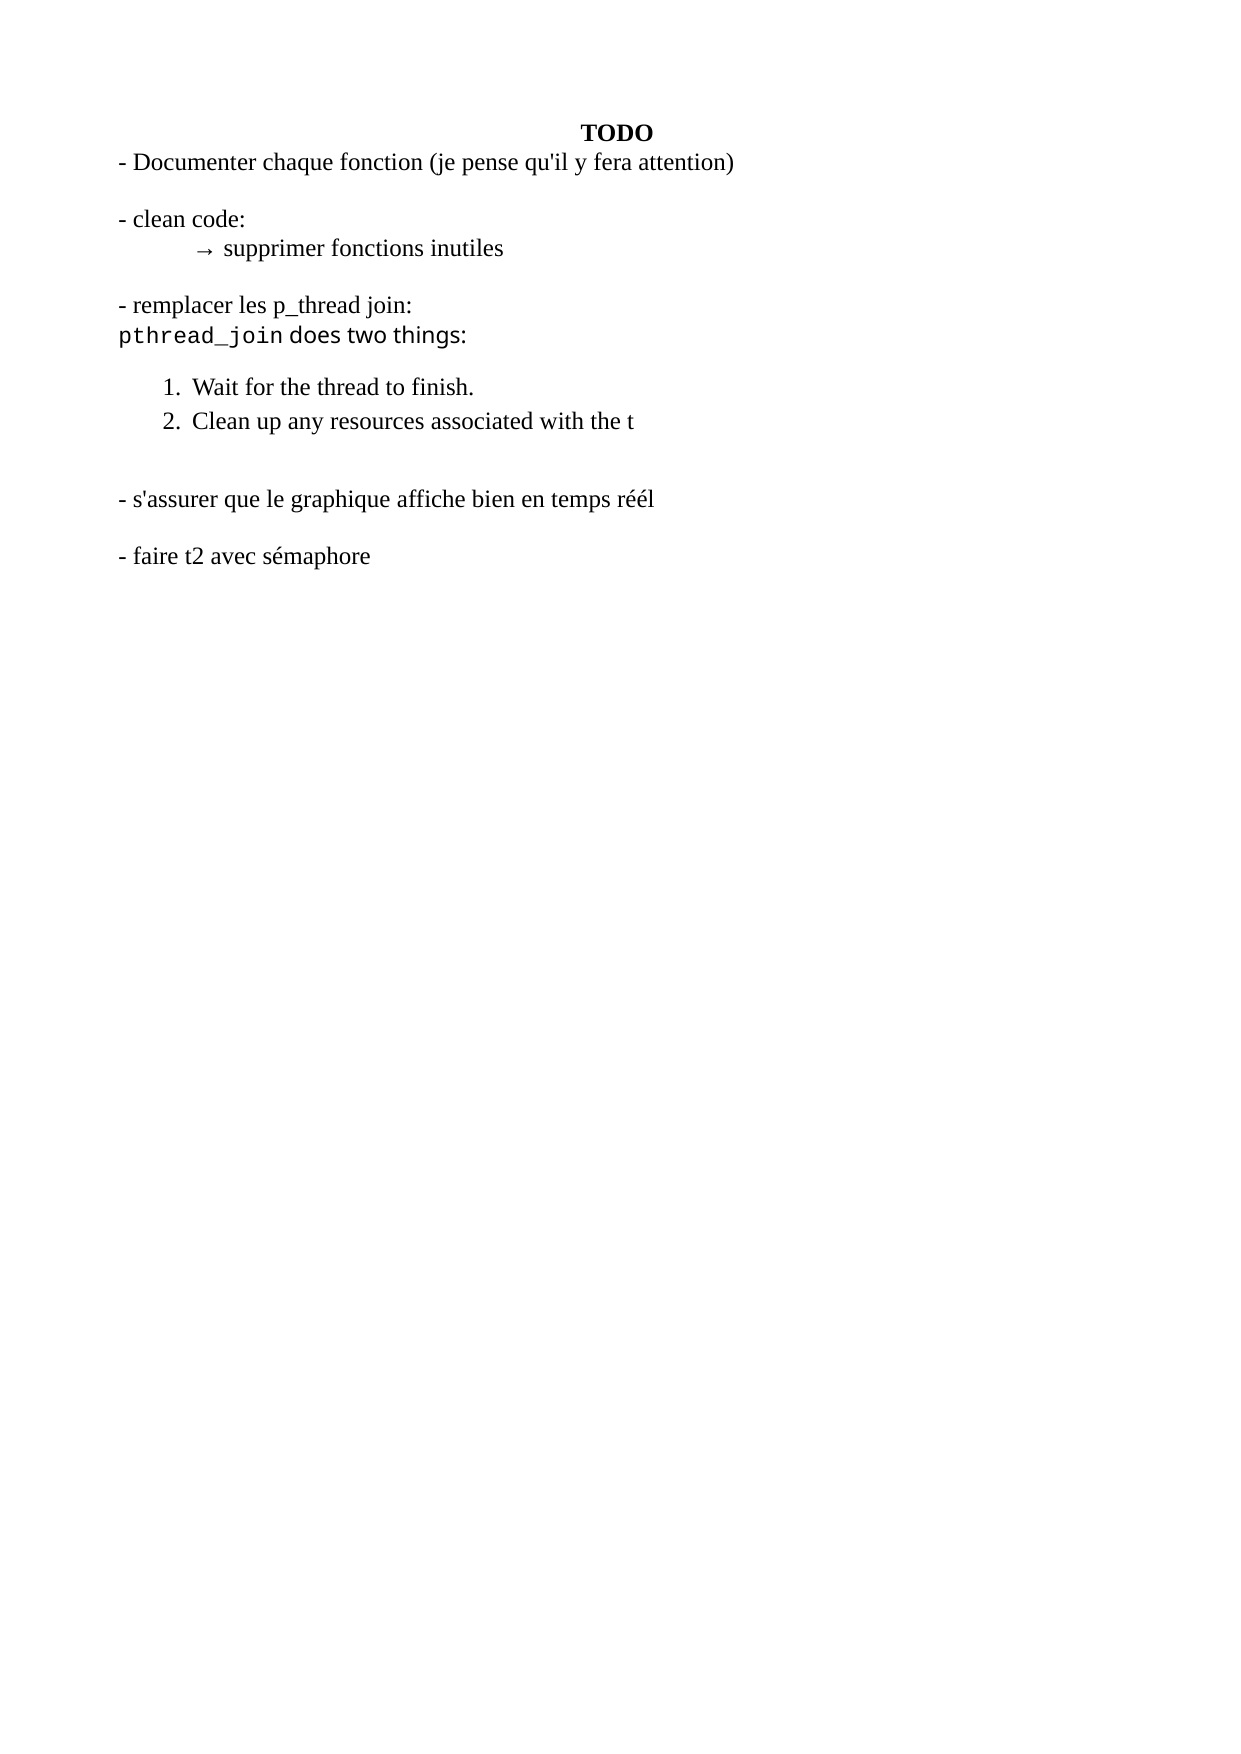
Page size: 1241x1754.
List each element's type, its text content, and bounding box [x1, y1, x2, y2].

text pthread_join does two things: [118, 319, 1122, 351]
text - faire t2 avec sémaphore [118, 541, 1122, 570]
list Clean up any resources associated with the t [162, 406, 1122, 435]
text TODO [118, 118, 1122, 147]
list Wait for the thread to finish. [162, 372, 1122, 400]
text - remplacer les p_thread join: [118, 291, 1122, 319]
text - Documenter chaque fonction (je pense qu'il y fera attention) - clean code: [118, 147, 1122, 233]
text → supprimer fonctions inutiles [118, 233, 1122, 262]
text - s'assurer que le graphique affiche bien en temps réél [118, 484, 1122, 513]
